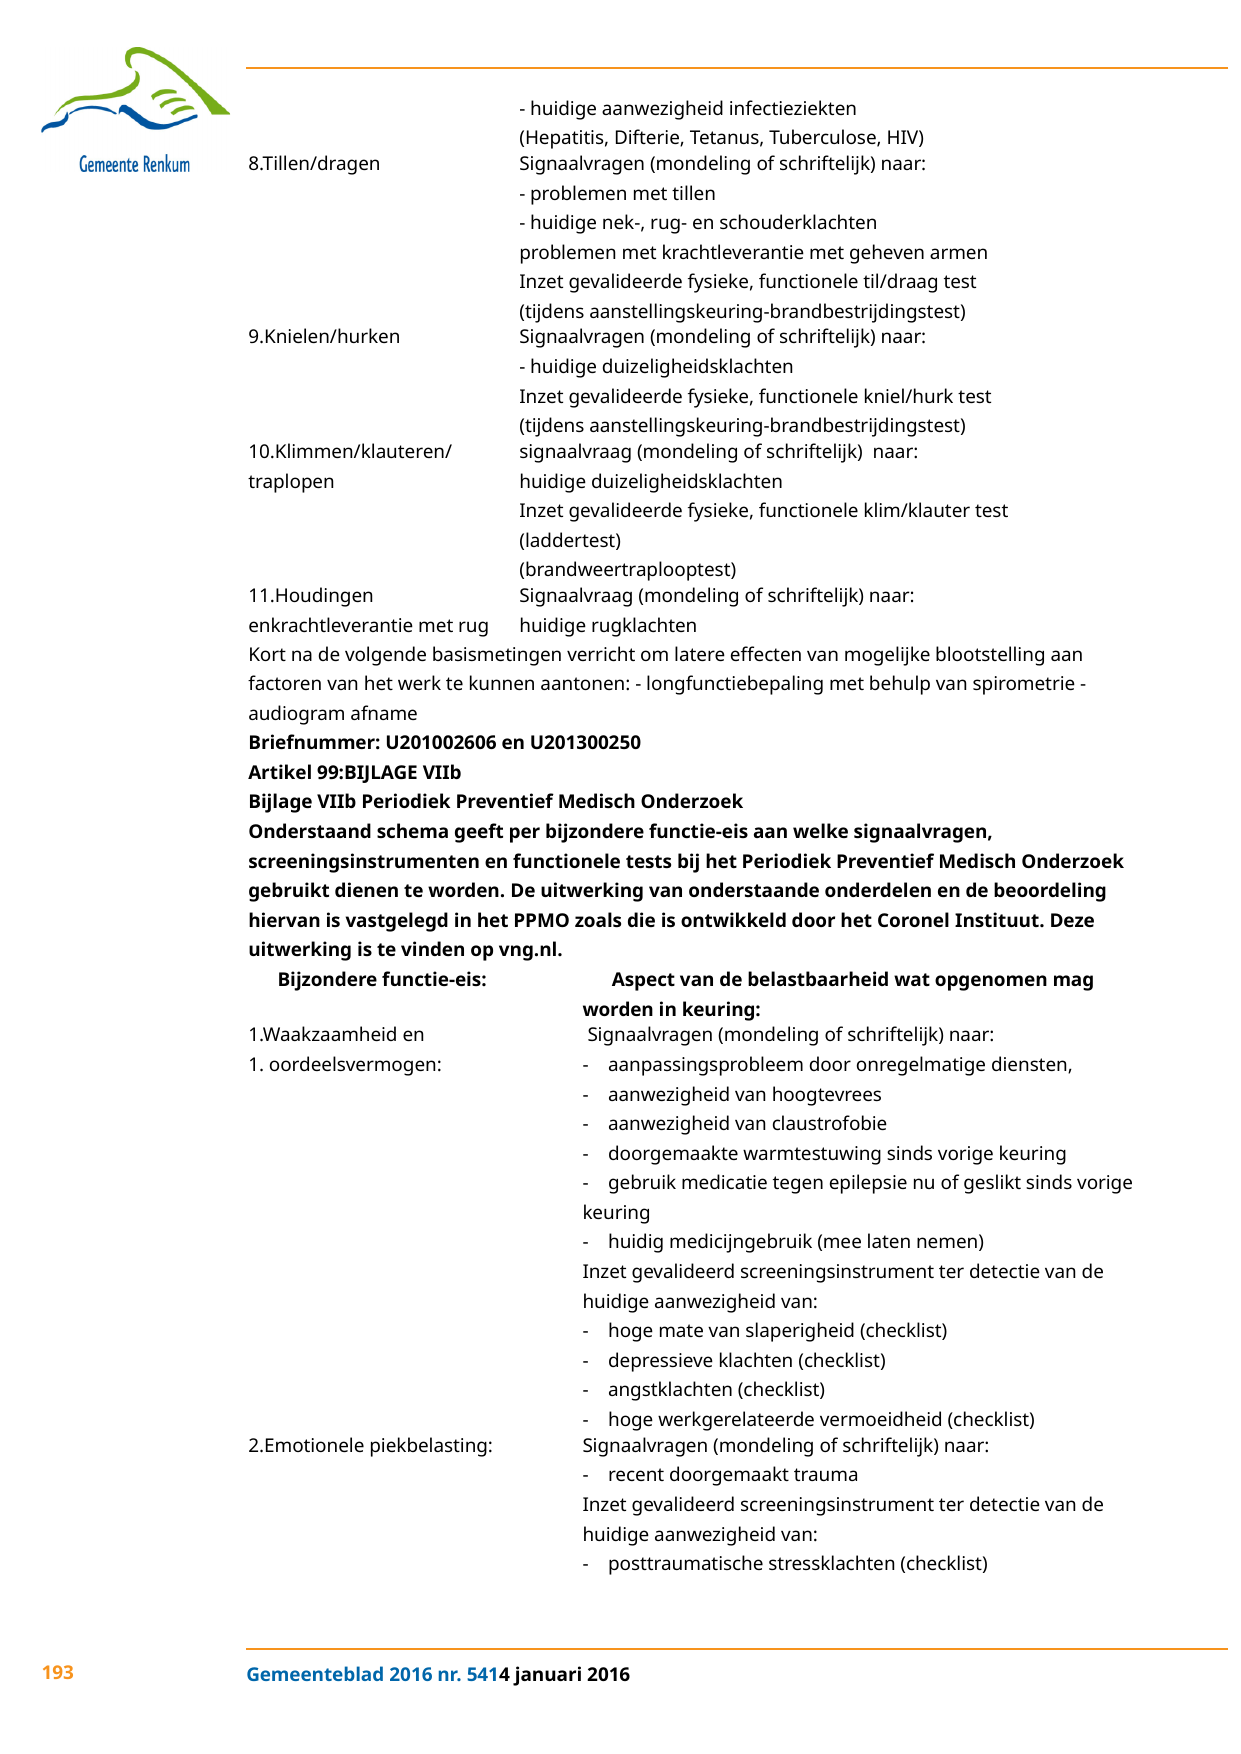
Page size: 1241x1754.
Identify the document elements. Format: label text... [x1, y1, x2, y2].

picture [41, 47, 231, 172]
text Kort na de volgende basismetingen verricht om latere effecten van mogelijke blootstelling aan factoren van het werk te kunnen aantonen: - longfunctiebepaling met behulp van spirometrie - audiogram afname [248, 641, 1152, 726]
table_header Aspect van de belastbaarheid wat opgenomen mag worden in keuring: [582, 966, 1152, 1022]
table_cell 1.Waakzaamheid en 1. oordeelsvermogen: [248, 1022, 582, 1432]
text Bijlage VIIb Periodiek Preventief Medisch Onderzoek [248, 789, 1152, 814]
table_cell 11.Houdingen enkrachtleverantie met rug [248, 582, 519, 638]
table_cell 10.Klimmen/klauteren/traplopen [248, 438, 519, 582]
text Onderstaand schema geeft per bijzondere functie-eis aan welke signaalvragen, screeningsinstrumenten en functionele tests bij het Periodiek Preventief Medisch Onderzoek gebruikt dienen te worden. De uitwerking van onderstaande onderdelen en de beoordeling hiervan is vastgelegd in het PPMO zoals die is ontwikkeld door het Coronel Instituut. Deze uitwerking is te vinden op vng.nl. [248, 818, 1152, 962]
table_cell signaalvraag (mondeling of schriftelijk) naar: huidige duizeligheidsklachten Inzet gevalideerde fysieke, functionele klim/klauter test (laddertest) (brandweertraplooptest) [519, 438, 1152, 582]
text Briefnummer: U201002606 en U201300250 [248, 729, 1152, 755]
table_cell 9.Knielen/hurken [248, 324, 519, 438]
table_cell Signaalvragen (mondeling of schriftelijk) naar: - problemen met tillen - huidige nek-, rug- en schouderklachten problemen met krachtleverantie met geheven armen Inzet gevalideerde fysieke, functionele til/draag test (tijdens aanstellingskeuring-brandbestrijdingstest) [519, 150, 1152, 324]
table_cell 2.Emotionele piekbelasting: [248, 1432, 582, 1576]
table_cell Signaalvragen (mondeling of schriftelijk) naar: - aanpassingsprobleem door onregelmatige diensten, - aanwezigheid van hoogtevrees - aanwezigheid van claustrofobie - doorgemaakte warmtestuwing sinds vorige keuring - gebruik medicatie tegen epilepsie nu of geslikt sinds vorige keuring - huidig medicijngebruik (mee laten nemen) Inzet gevalideerd screeningsinstrument ter detectie van de huidige aanwezigheid van: - hoge mate van slaperigheid (checklist) - depressieve klachten (checklist) - angstklachten (checklist) - hoge werkgerelateerde vermoeidheid (checklist) [582, 1022, 1152, 1432]
table_cell Signaalvragen (mondeling of schriftelijk) naar: - huidige duizeligheidsklachten Inzet gevalideerde fysieke, functionele kniel/hurk test (tijdens aanstellingskeuring-brandbestrijdingstest) [519, 324, 1152, 438]
table_cell Signaalvragen (mondeling of schriftelijk) naar: - recent doorgemaakt trauma Inzet gevalideerd screeningsinstrument ter detectie van de huidige aanwezigheid van: - posttraumatische stressklachten (checklist) [582, 1432, 1152, 1576]
table_cell 8.Tillen/dragen [248, 150, 519, 324]
table_cell Signaalvraag (mondeling of schriftelijk) naar: huidige rugklachten [519, 582, 1152, 638]
text Artikel 99:BIJLAGE VIIb [248, 759, 1152, 785]
table_header Bijzondere functie-eis: [248, 966, 582, 1022]
table_cell - huidige aanwezigheid infectieziekten (Hepatitis, Difterie, Tetanus, Tuberculose, HIV) [519, 95, 1152, 150]
table_cell [248, 95, 519, 150]
